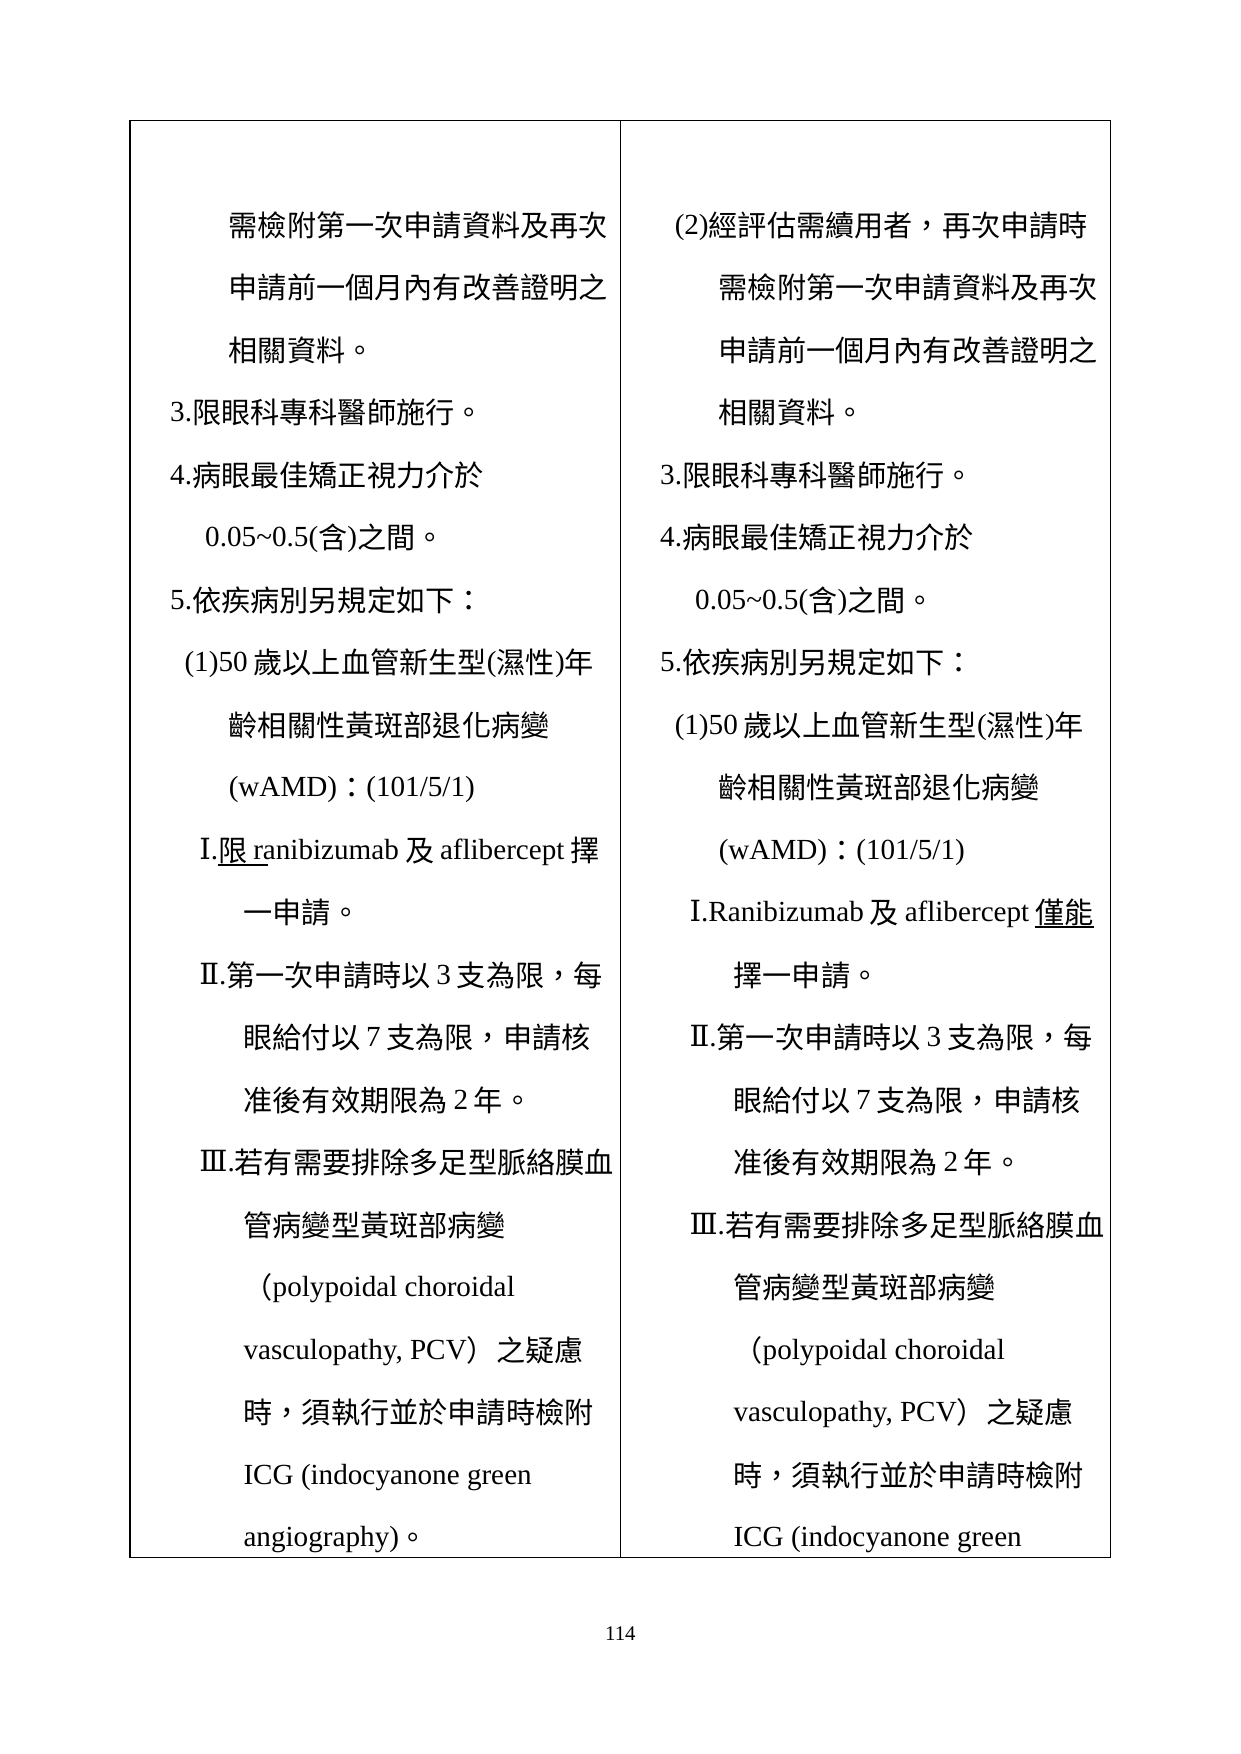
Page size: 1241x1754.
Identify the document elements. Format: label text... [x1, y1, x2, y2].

table_cell (2)經評估需續用者，再次申請時需檢附第一次申請資料及再次申請前一個月內有改善證明之相關資料。 3.限眼科專科醫師施行。 4.病眼最佳矯正視力介於0.05~0.5(含)之間。 5.依疾病別另規定如下： (1)50歲以上血管新生型(濕性)年齡相關性黃斑部退化病變(wAMD)：(101/5/1) Ⅰ.Ranibizumab及aflibercept僅能擇一申請。 Ⅱ.第一次申請時以3支為限，每眼給付以7支為限，申請核准後有效期限為2年。 Ⅲ.若有需要排除多足型脈絡膜血管病變型黃斑部病變（polypoidal choroidal vasculopathy, PCV）之疑慮時，須執行並於申請時檢附ICG (indocyanone green [621, 121, 1110, 1557]
table_cell 需檢附第一次申請資料及再次申請前一個月內有改善證明之相關資料。 3.限眼科專科醫師施行。 4.病眼最佳矯正視力介於0.05~0.5(含)之間。 5.依疾病別另規定如下： (1)50歲以上血管新生型(濕性)年齡相關性黃斑部退化病變(wAMD)：(101/5/1) Ⅰ.限ranibizumab及aflibercept擇一申請。 Ⅱ.第一次申請時以3支為限，每眼給付以7支為限，申請核准後有效期限為2年。 Ⅲ.若有需要排除多足型脈絡膜血管病變型黃斑部病變（polypoidal choroidal vasculopathy, PCV）之疑慮時，須執行並於申請時檢附ICG (indocyanone green angiography)。 [131, 121, 620, 1557]
